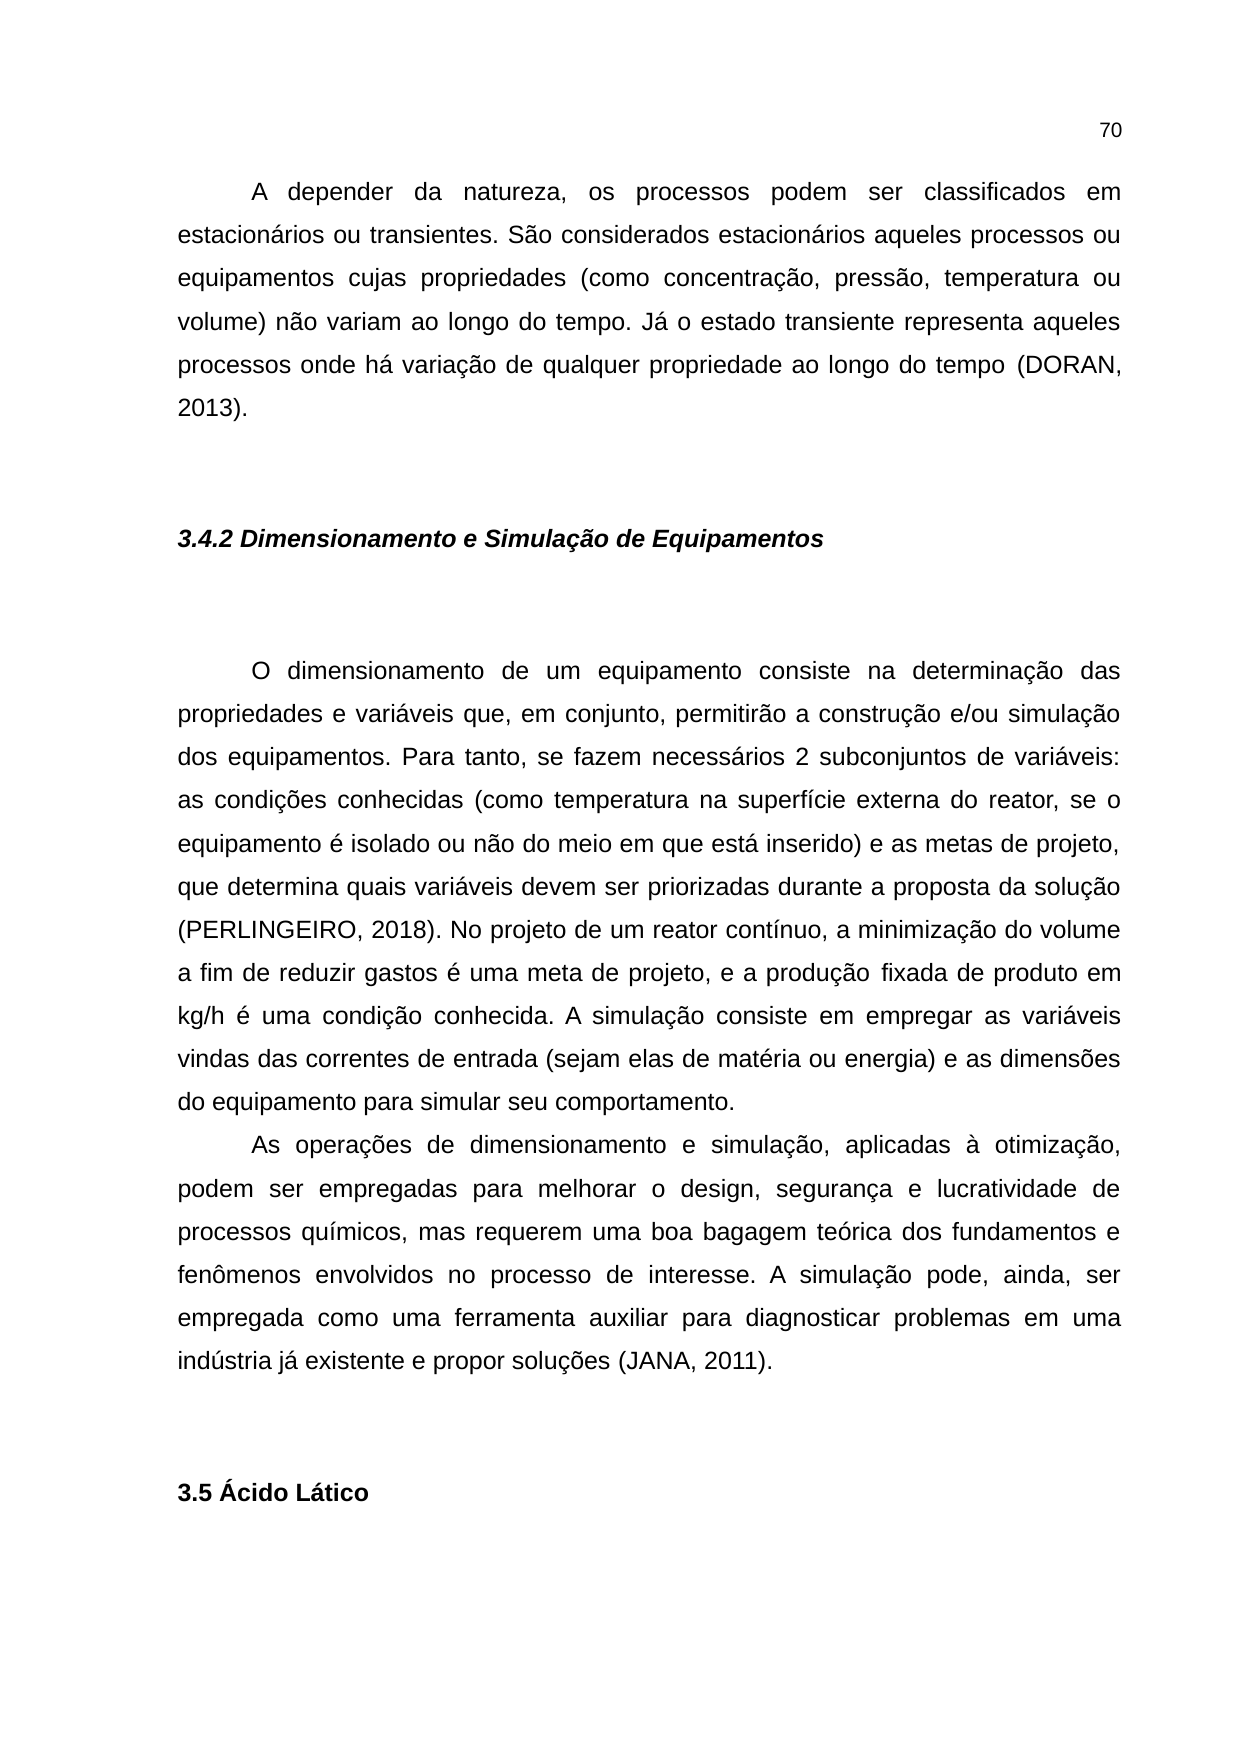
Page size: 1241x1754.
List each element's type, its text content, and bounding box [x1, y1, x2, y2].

text A depender da natureza, os processos podem ser classificados em estacionários ou transientes. São considerados estacionários aqueles processos ou equipamentos cujas propriedades (como concentração, pressão, temperatura ou volume) não variam ao longo do tempo. Já o estado transiente representa aqueles processos onde há variação de qualquer propriedade ao longo do tempo (DORAN, 2013). [177, 177, 1122, 421]
subtitle Ácido Lático [177, 1478, 1122, 1506]
subtitle Dimensionamento e Simulação de Equipamentos [177, 524, 1122, 553]
text As operações de dimensionamento e simulação, aplicadas à otimização, podem ser empregadas para melhorar o design, segurança e lucratividade de processos químicos, mas requerem uma boa bagagem teórica dos fundamentos e fenômenos envolvidos no processo de interesse. A simulação pode, ainda, ser empregada como uma ferramenta auxiliar para diagnosticar problemas em uma indústria já existente e propor soluções (JANA, 2011). [177, 1130, 1122, 1375]
text O dimensionamento de um equipamento consiste na determinação das propriedades e variáveis que, em conjunto, permitirão a construção e/ou simulação dos equipamentos. Para tanto, se fazem necessários 2 subconjuntos de variáveis: as condições conhecidas (como temperatura na superfície externa do reator, se o equipamento é isolado ou não do meio em que está inserido) e as metas de projeto, que determina quais variáveis devem ser priorizadas durante a proposta da solução (PERLINGEIRO, 2018). No projeto de um reator contínuo, a minimização do volume a fim de reduzir gastos é uma meta de projeto, e a produção fixada de produto em kg/h é uma condição conhecida. A simulação consiste em empregar as variáveis vindas das correntes de entrada (sejam elas de matéria ou energia) e as dimensões do equipamento para simular seu comportamento. [177, 656, 1122, 1116]
